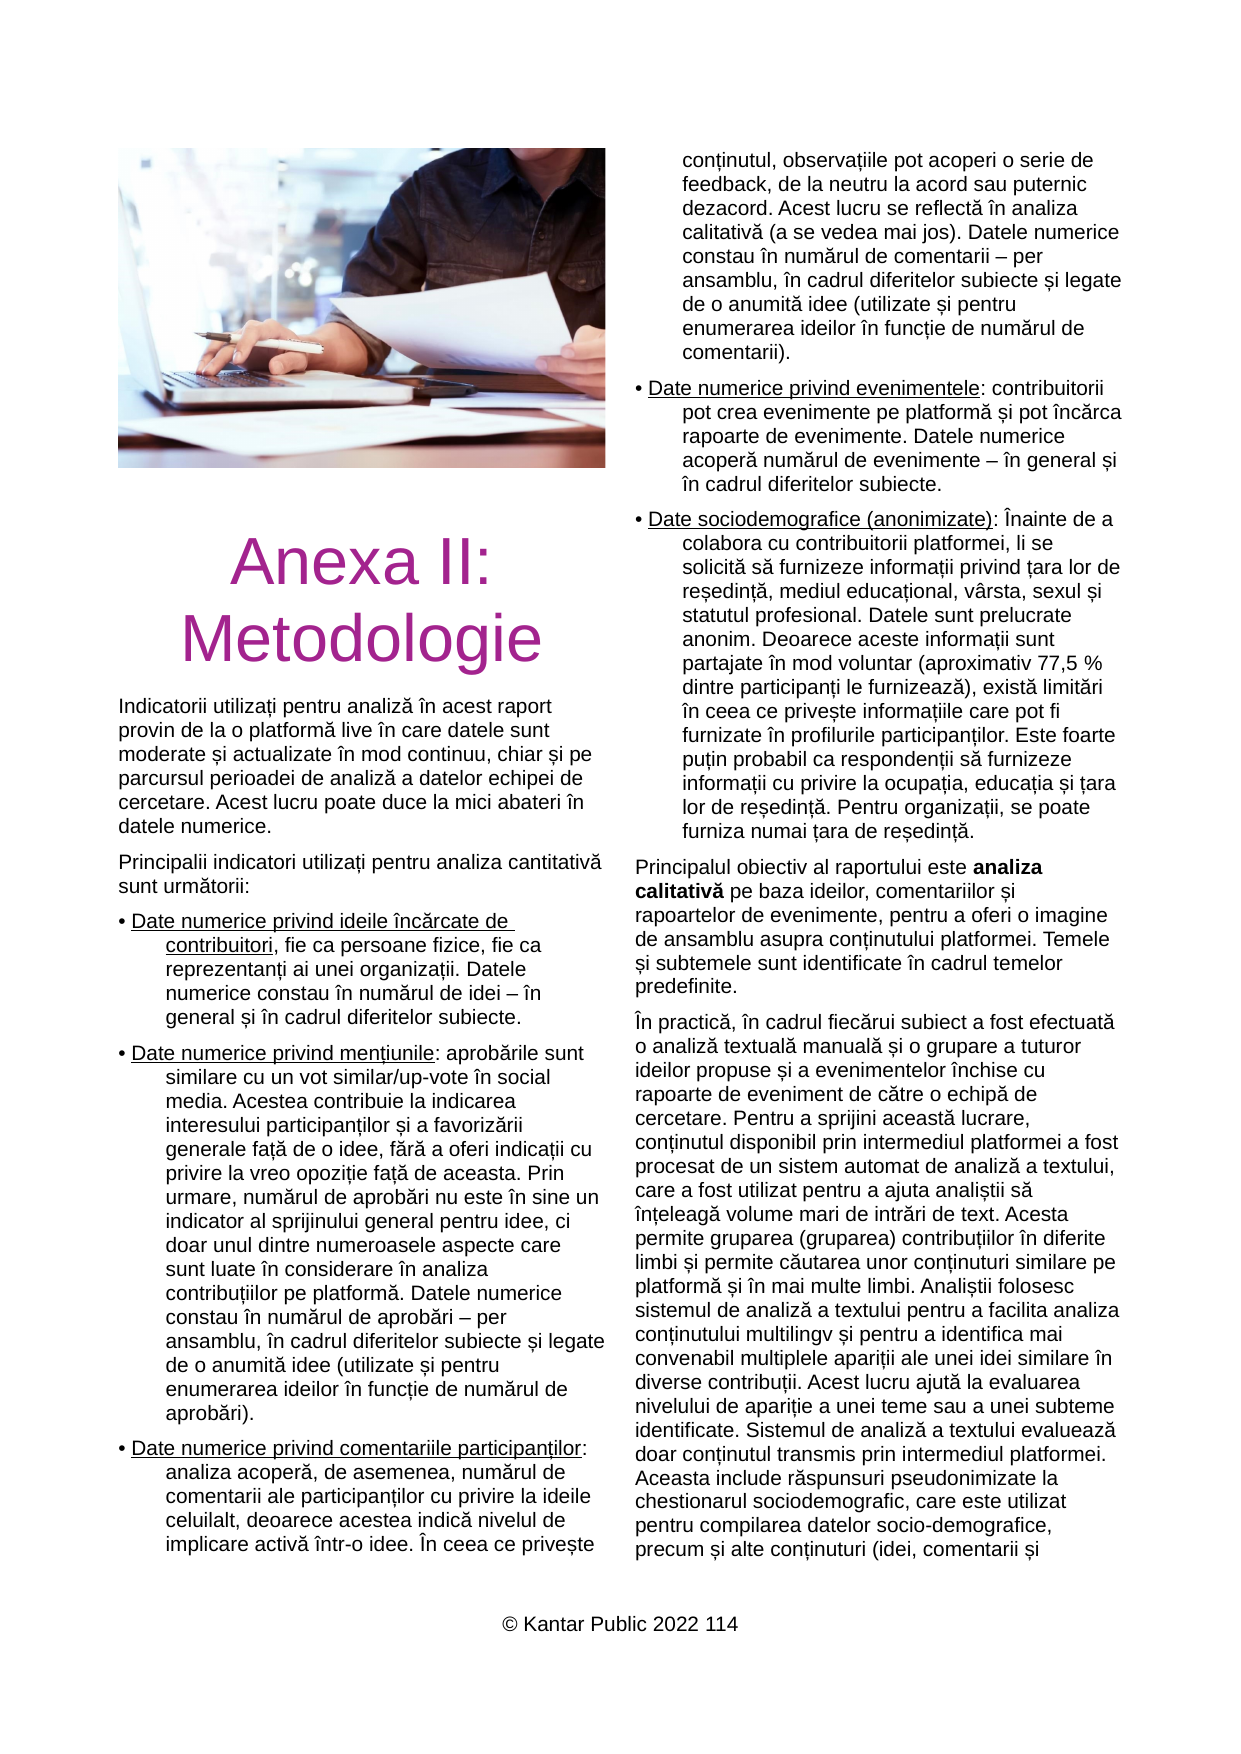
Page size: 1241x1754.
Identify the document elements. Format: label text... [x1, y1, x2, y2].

text Indicatorii utilizați pentru analiză în acest raport provin de la o platformă live în care datele sunt moderate și actualizate în mod continuu, chiar și pe parcursul perioadei de analiză a datelor echipei de cercetare. Acest lucru poate duce la mici abateri în datele numerice. [118, 694, 605, 838]
text • Date numerice privind evenimentele: contribuitorii pot crea evenimente pe platformă și pot încărca rapoarte de evenimente. Datele numerice acoperă numărul de evenimente – în general și în cadrul diferitelor subiecte. [635, 376, 1122, 495]
text Principalul obiectiv al raportului este analiza calitativă pe baza ideilor, comentariilor și rapoartelor de evenimente, pentru a oferi o imagine de ansamblu asupra conținutului platformei. Temele și subtemele sunt identificate în cadrul temelor predefinite. [635, 854, 1122, 998]
text conținutul, observațiile pot acoperi o serie de feedback, de la neutru la acord sau puternic dezacord. Acest lucru se reflectă în analiza calitativă (a se vedea mai jos). Datele numerice constau în numărul de comentarii – per ansamblu, în cadrul diferitelor subiecte și legate de o anumită idee (utilizate și pentru enumerarea ideilor în funcție de numărul de comentarii). [635, 148, 1122, 364]
subtitle Anexa II: Metodologie [118, 522, 605, 675]
picture [118, 148, 606, 468]
text În practică, în cadrul fiecărui subiect a fost efectuată o analiză textuală manuală și o grupare a tuturor ideilor propuse și a evenimentelor închise cu rapoarte de eveniment de către o echipă de cercetare. Pentru a sprijini această lucrare, conținutul disponibil prin intermediul platformei a fost procesat de un sistem automat de analiză a textului, care a fost utilizat pentru a ajuta analiștii să înțeleagă volume mari de intrări de text. Acesta permite gruparea (gruparea) contribuțiilor în diferite limbi și permite căutarea unor conținuturi similare pe platformă și în mai multe limbi. Analiștii folosesc sistemul de analiză a textului pentru a facilita analiza conținutului multilingv și pentru a identifica mai convenabil multiplele apariții ale unei idei similare în diverse contribuții. Acest lucru ajută la evaluarea nivelului de apariție a unei teme sau a unei subteme identificate. Sistemul de analiză a textului evaluează doar conținutul transmis prin intermediul platformei. Aceasta include răspunsuri pseudonimizate la chestionarul sociodemografic, care este utilizat pentru compilarea datelor socio-demografice, precum și alte conținuturi (idei, comentarii și [635, 1010, 1122, 1561]
text • Date numerice privind ideile încărcate de contribuitori, fie ca persoane fizice, fie ca reprezentanți ai unei organizații. Datele numerice constau în numărul de idei – în general și în cadrul diferitelor subiecte. [118, 909, 605, 1029]
text • Date numerice privind mențiunile: aprobările sunt similare cu un vot similar/up-vote în social media. Acestea contribuie la indicarea interesului participanților și a favorizării generale față de o idee, fără a oferi indicații cu privire la vreo opoziție față de aceasta. Prin urmare, numărul de aprobări nu este în sine un indicator al sprijinului general pentru idee, ci doar unul dintre numeroasele aspecte care sunt luate în considerare în analiza contribuțiilor pe platformă. Datele numerice constau în numărul de aprobări – per ansamblu, în cadrul diferitelor subiecte și legate de o anumită idee (utilizate și pentru enumerarea ideilor în funcție de numărul de aprobări). [118, 1041, 605, 1424]
text • Date numerice privind comentariile participanților: analiza acoperă, de asemenea, numărul de comentarii ale participanților cu privire la ideile celuilalt, deoarece acestea indică nivelul de implicare activă într-o idee. În ceea ce privește [118, 1436, 605, 1556]
text • Date sociodemografice (anonimizate): Înainte de a colabora cu contribuitorii platformei, li se solicită să furnizeze informații privind țara lor de reședință, mediul educațional, vârsta, sexul și statutul profesional. Datele sunt prelucrate anonim. Deoarece aceste informații sunt partajate în mod voluntar (aproximativ 77,5 % dintre participanți le furnizează), există limitări în ceea ce privește informațiile care pot fi furnizate în profilurile participanților. Este foarte puțin probabil ca respondenții să furnizeze informații cu privire la ocupația, educația și țara lor de reședință. Pentru organizații, se poate furniza numai țara de reședință. [635, 507, 1122, 843]
text Principalii indicatori utilizați pentru analiza cantitativă sunt următorii: [118, 849, 605, 897]
